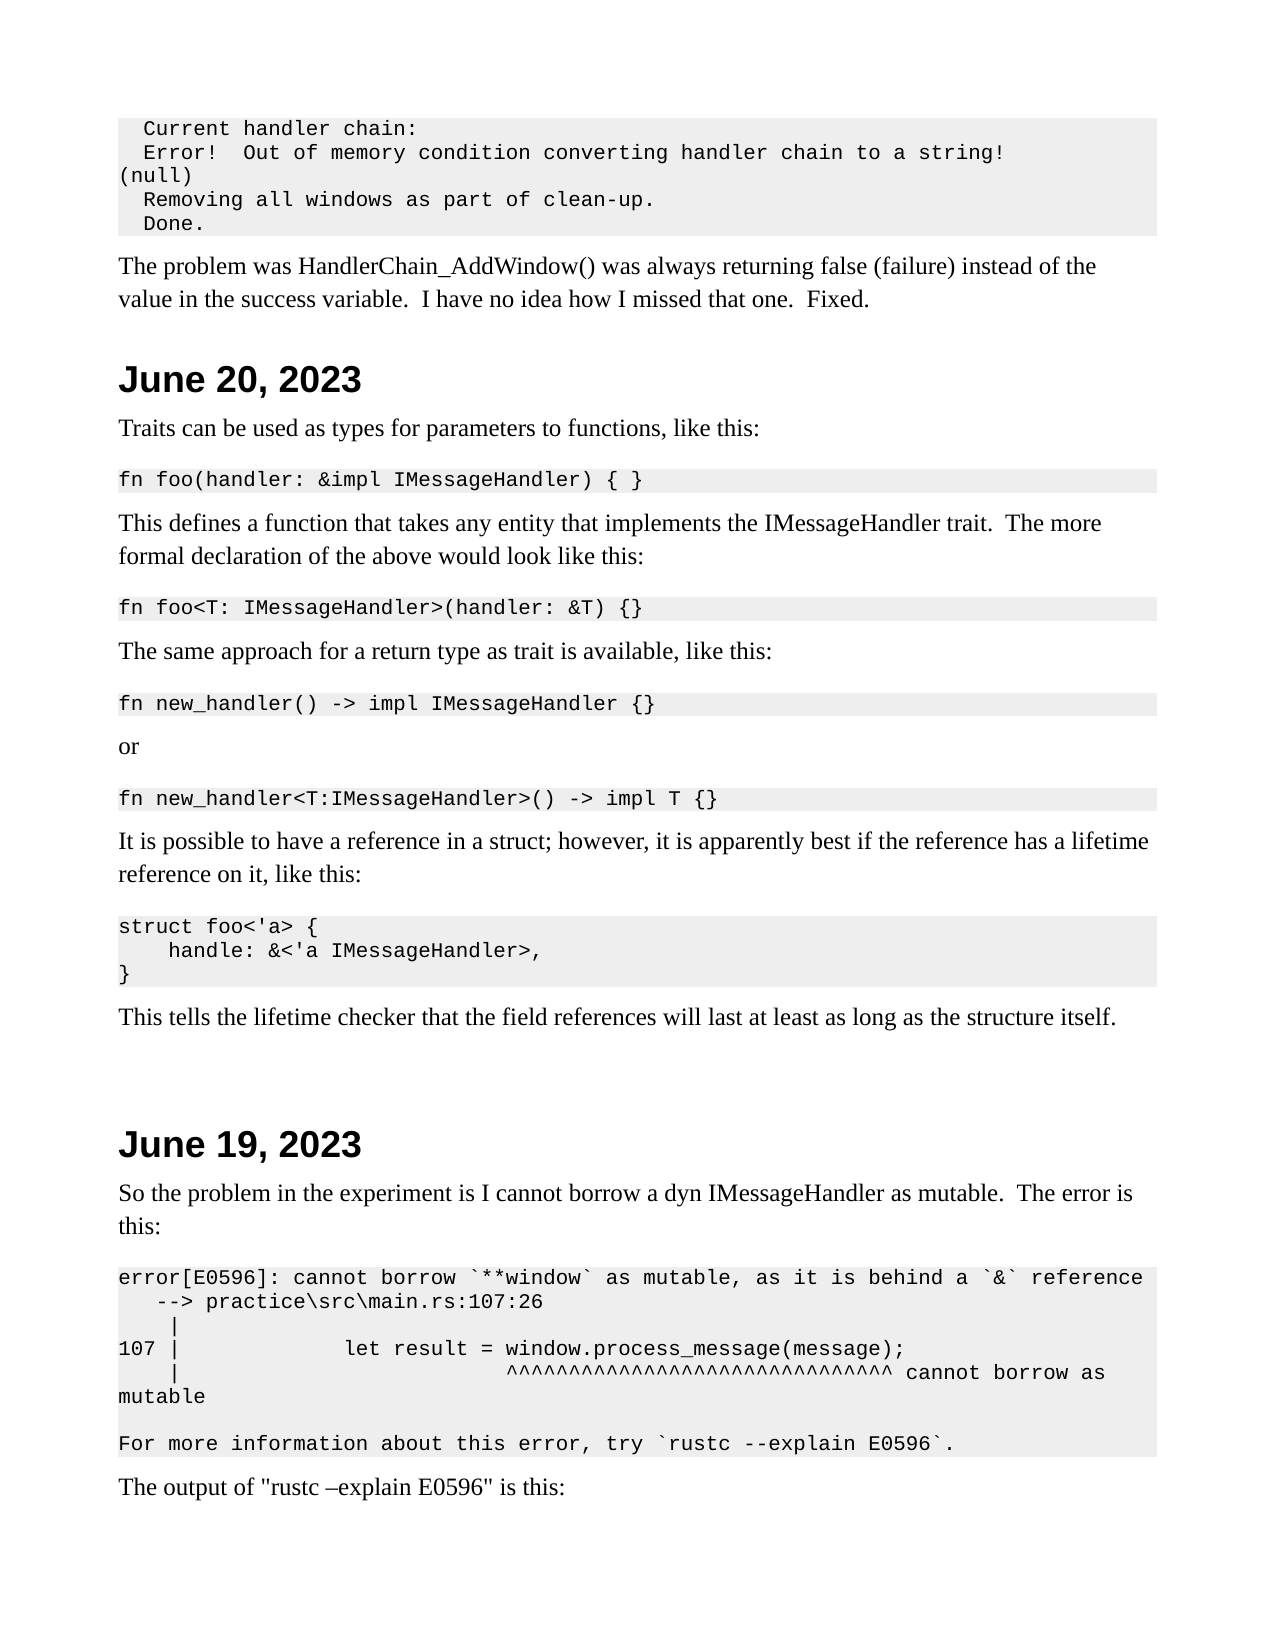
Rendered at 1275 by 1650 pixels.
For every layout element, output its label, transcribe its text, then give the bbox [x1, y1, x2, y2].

text The same approach for a return type as trait is available, like this: [118, 636, 1157, 665]
text (null) [118, 165, 1157, 189]
text or [118, 731, 1157, 760]
text | [118, 1315, 1157, 1338]
text This defines a function that takes any entity that implements the IMessageHandler trait. The more formal declaration of the above would look like this: [118, 508, 1157, 569]
text The problem was HandlerChain_AddWindow() was always returning false (failure) instead of the value in the success variable. I have no idea how I missed that one. Fixed. [118, 251, 1157, 313]
subtitle June 19, 2023 [118, 1122, 1157, 1165]
text This tells the lifetime checker that the field references will last at least as long as the structure itself. [118, 1002, 1157, 1031]
text --> practice\src\main.rs:107:26 [118, 1291, 1157, 1315]
subtitle June 20, 2023 [118, 357, 1157, 400]
text } [118, 963, 1157, 987]
text struct foo<'a> { [118, 916, 1157, 940]
text Done. [118, 213, 1157, 236]
text fn new_handler<T:IMessageHandler>() -> impl T {} [118, 788, 1157, 811]
text Current handler chain: [118, 118, 1157, 142]
text | ^^^^^^^^^^^^^^^^^^^^^^^^^^^^^^^ cannot borrow as mutable [118, 1362, 1157, 1409]
text For more information about this error, try `rustc --explain E0596`. [118, 1433, 1157, 1457]
text error[E0596]: cannot borrow `**window` as mutable, as it is behind a `&` reference [118, 1267, 1157, 1291]
text Removing all windows as part of clean-up. [118, 189, 1157, 213]
text It is possible to have a reference in a struct; however, it is apparently best if the reference has a lifetime reference on it, like this: [118, 826, 1157, 888]
text 107 | let result = window.process_message(message); [118, 1338, 1157, 1362]
text Traits can be used as types for parameters to functions, like this: [118, 413, 1157, 441]
text The output of "rustc –explain E0596" is this: [118, 1472, 1157, 1500]
text handle: &<'a IMessageHandler>, [118, 940, 1157, 963]
text Error! Out of memory condition converting handler chain to a string! [118, 142, 1157, 165]
text fn new_handler() -> impl IMessageHandler {} [118, 693, 1157, 716]
text fn foo<T: IMessageHandler>(handler: &T) {} [118, 597, 1157, 621]
text fn foo(handler: &impl IMessageHandler) { } [118, 469, 1157, 493]
text So the problem in the experiment is I cannot borrow a dyn IMessageHandler as mutable. The error is this: [118, 1178, 1157, 1239]
